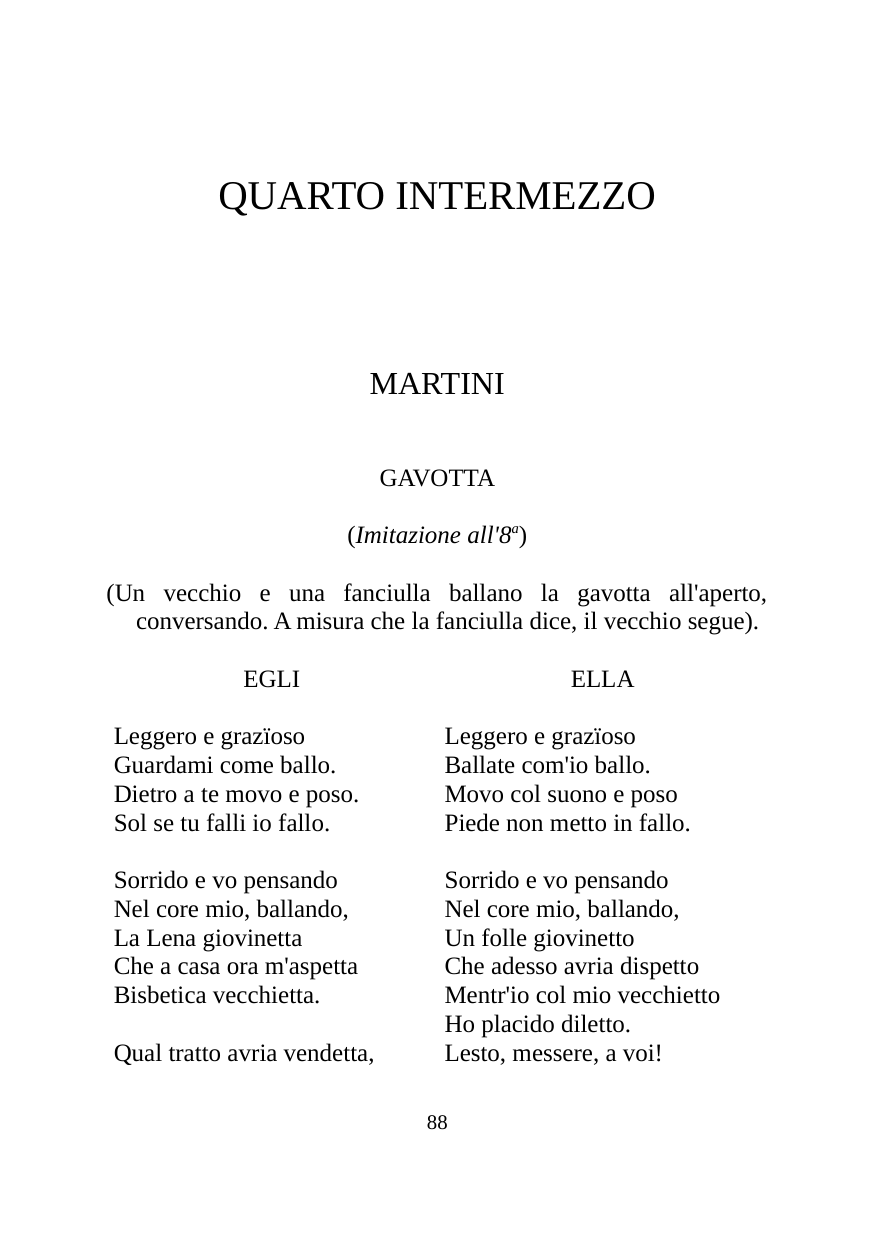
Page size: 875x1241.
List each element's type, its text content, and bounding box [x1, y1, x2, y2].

text GAVOTTA [106, 463, 768, 491]
table_header EGLI Leggero e grazïoso Guardami come ballo. Dietro a te movo e poso. Sol se tu falli io fallo. Sorrido e vo pensando Nel core mio, ballando, La Lena giovinetta Che a casa ora m'aspetta Bisbetica vecchietta. Qual tratto avria vendetta, [106, 664, 437, 1066]
text (Un vecchio e una fanciulla ballano la gavotta all'aperto, conversando. A misura che la fanciulla dice, il vecchio segue). [106, 578, 768, 635]
text (Imitazione all'8a) [106, 520, 768, 549]
subtitle MARTINI [106, 364, 768, 401]
subtitle QUARTO INTERMEZZO [106, 171, 768, 218]
table_header ELLA Leggero e grazïoso Ballate com'io ballo. Movo col suono e poso Piede non metto in fallo. Sorrido e vo pensando Nel core mio, ballando, Un folle giovinetto Che adesso avria dispetto Mentr'io col mio vecchietto Ho placido diletto. Lesto, messere, a voi! [437, 664, 768, 1066]
